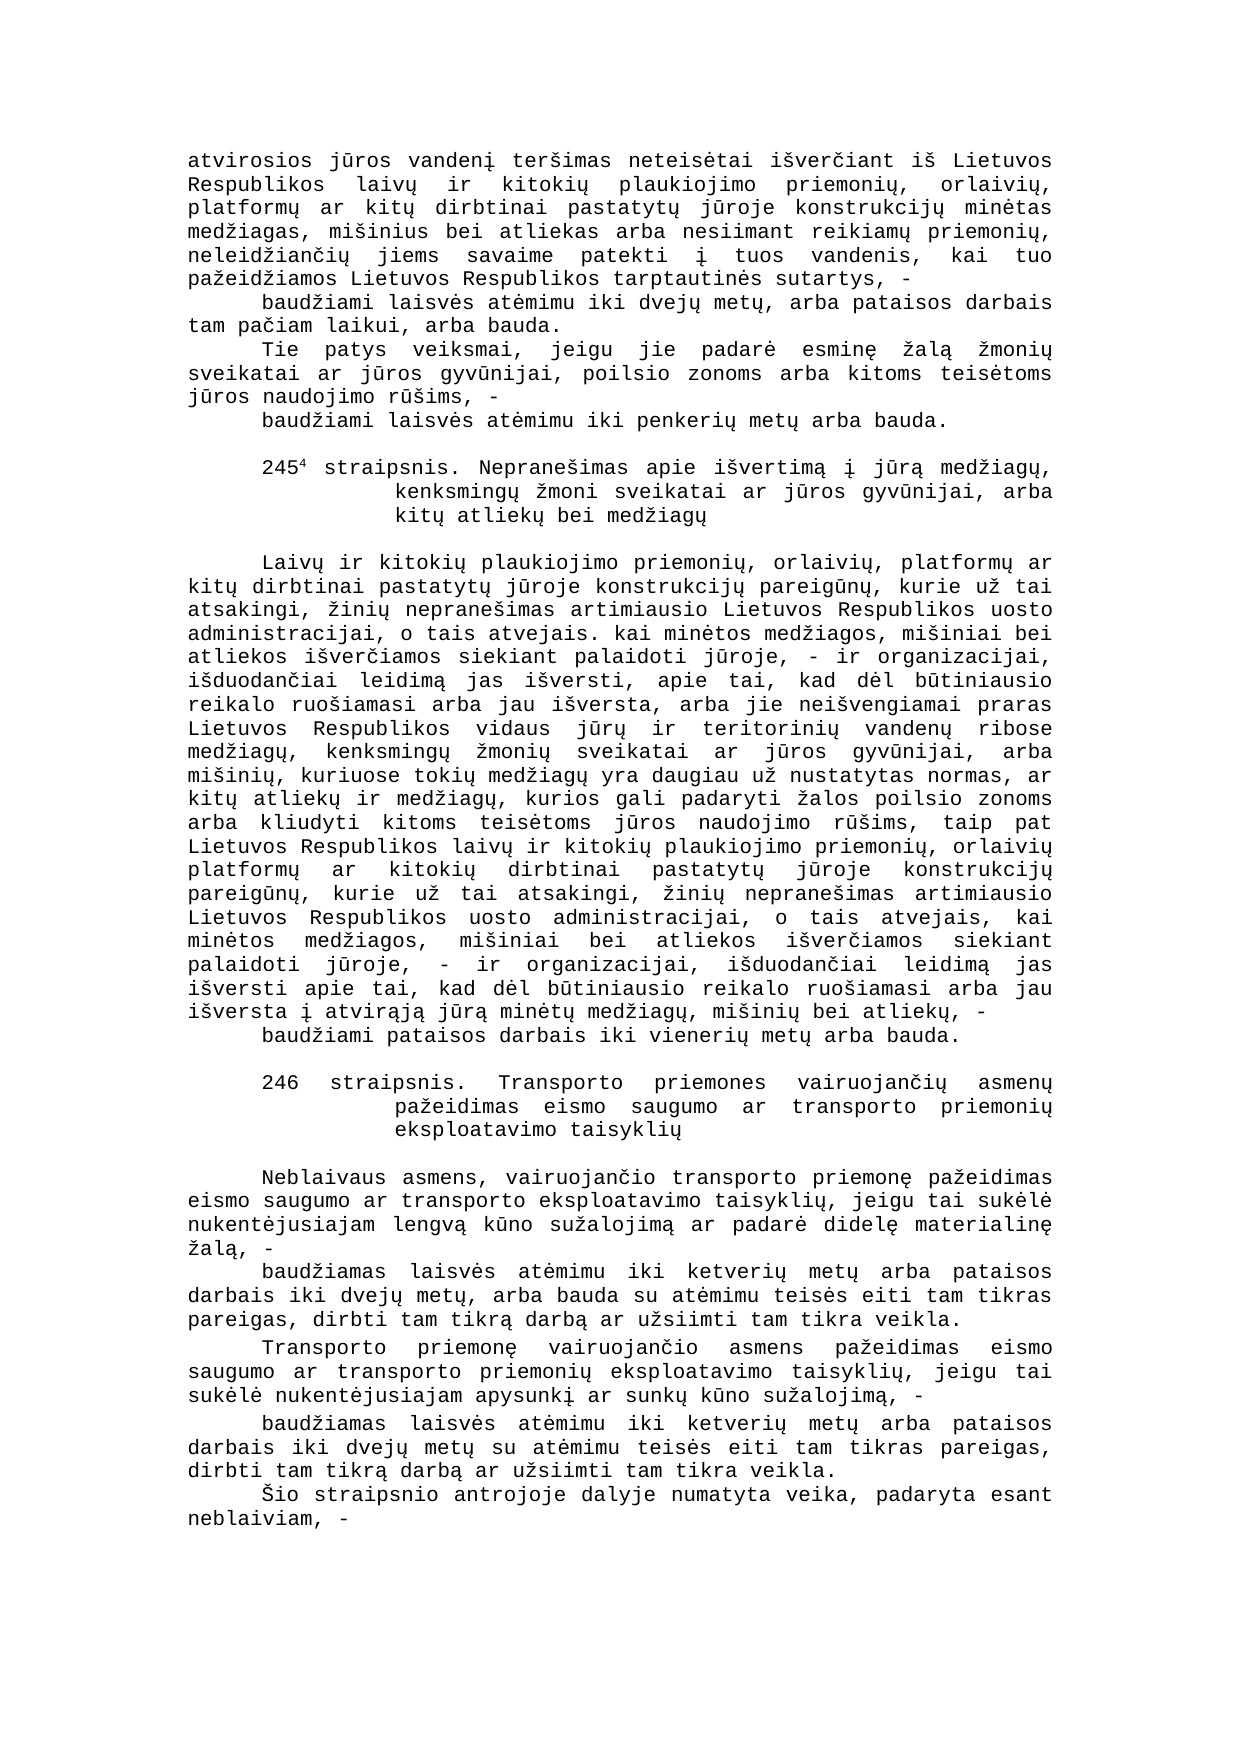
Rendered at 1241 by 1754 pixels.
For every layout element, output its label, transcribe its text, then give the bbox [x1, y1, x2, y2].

text Laivų ir kitokių plaukiojimo priemonių, orlaivių, platformų ar kitų dirbtinai pastatytų jūroje konstrukcijų pareigūnų, kurie už tai atsakingi, žinių nepranešimas artimiausio Lietuvos Respublikos uosto administracijai, o tais atvejais. kai minėtos medžiagos, mišiniai bei atliekos išverčiamos siekiant palaidoti jūroje, - ir organizacijai, išduodančiai leidimą jas išversti, apie tai, kad dėl būtiniausio reikalo ruošiamasi arba jau išversta, arba jie neišvengiamai praras Lietuvos Respublikos vidaus jūrų ir teritorinių vandenų ribose medžiagų, kenksmingų žmonių sveikatai ar jūros gyvūnijai, arba mišinių, kuriuose tokių medžiagų yra daugiau už nustatytas normas, ar kitų atliekų ir medžiagų, kurios gali padaryti žalos poilsio zonoms arba kliudyti kitoms teisėtoms jūros naudojimo rūšims, taip pat Lietuvos Respublikos laivų ir kitokių plaukiojimo priemonių, orlaivių platformų ar kitokių dirbtinai pastatytų jūroje konstrukcijų pareigūnų, kurie už tai atsakingi, žinių nepranešimas artimiausio Lietuvos Respublikos uosto administracijai, o tais atvejais, kai minėtos medžiagos, mišiniai bei atliekos išverčiamos siekiant palaidoti jūroje, - ir organizacijai, išduodančiai leidimą jas išversti apie tai, kad dėl būtiniausio reikalo ruošiamasi arba jau išversta į atvirąją jūrą minėtų medžiagų, mišinių bei atliekų, - [187, 552, 1053, 1025]
text Tie patys veiksmai, jeigu jie padarė esminę žalą žmonių sveikatai ar jūros gyvūnijai, poilsio zonoms arba kitoms teisėtoms jūros naudojimo rūšims, - [187, 339, 1053, 410]
text baudžiami laisvės atėmimu iki penkerių metų arba bauda. [187, 410, 1053, 434]
text Šio straipsnio antrojoje dalyje numatyta veika, padaryta esant neblaiviam, - [187, 1484, 1053, 1531]
text baudžiamas laisvės atėmimu iki ketverių metų arba pataisos darbais iki dvejų metų, arba bauda su atėmimu teisės eiti tam tikras pareigas, dirbti tam tikrą darbą ar užsiimti tam tikra veikla. [187, 1261, 1053, 1332]
text Neblaivaus asmens, vairuojančio transporto priemonę pažeidimas eismo saugumo ar transporto eksploatavimo taisyklių, jeigu tai sukėlė nukentėjusiajam lengvą kūno sužalojimą ar padarė didelę materialinę žalą, - [187, 1167, 1053, 1261]
text 2454 straipsnis. Nepranešimas apie išvertimą į jūrą medžiagų, kenksmingų žmoni sveikatai ar jūros gyvūnijai, arba kitų atliekų bei medžiagų [261, 457, 1053, 528]
text baudžiami laisvės atėmimu iki dvejų metų, arba pataisos darbais tam pačiam laikui, arba bauda. [187, 292, 1053, 339]
text Transporto priemonę vairuojančio asmens pažeidimas eismo saugumo ar transporto priemonių eksploatavimo taisyklių, jeigu tai sukėlė nukentėjusiajam apysunkį ar sunkų kūno sužalojimą, - [187, 1337, 1053, 1408]
text baudžiami pataisos darbais iki vienerių metų arba bauda. [187, 1025, 1053, 1048]
text atvirosios jūros vandenį teršimas neteisėtai išverčiant iš Lietuvos Respublikos laivų ir kitokių plaukiojimo priemonių, orlaivių, platformų ar kitų dirbtinai pastatytų jūroje konstrukcijų minėtas medžiagas, mišinius bei atliekas arba nesiimant reikiamų priemonių, neleidžiančių jiems savaime patekti į tuos vandenis, kai tuo pažeidžiamos Lietuvos Respublikos tarptautinės sutartys, - [187, 150, 1053, 292]
text 246 straipsnis. Transporto priemones vairuojančių asmenų pažeidimas eismo saugumo ar transporto priemonių eksploatavimo taisyklių [261, 1072, 1053, 1143]
text baudžiamas laisvės atėmimu iki ketverių metų arba pataisos darbais iki dvejų metų su atėmimu teisės eiti tam tikras pareigas, dirbti tam tikrą darbą ar užsiimti tam tikra veikla. [187, 1413, 1053, 1484]
